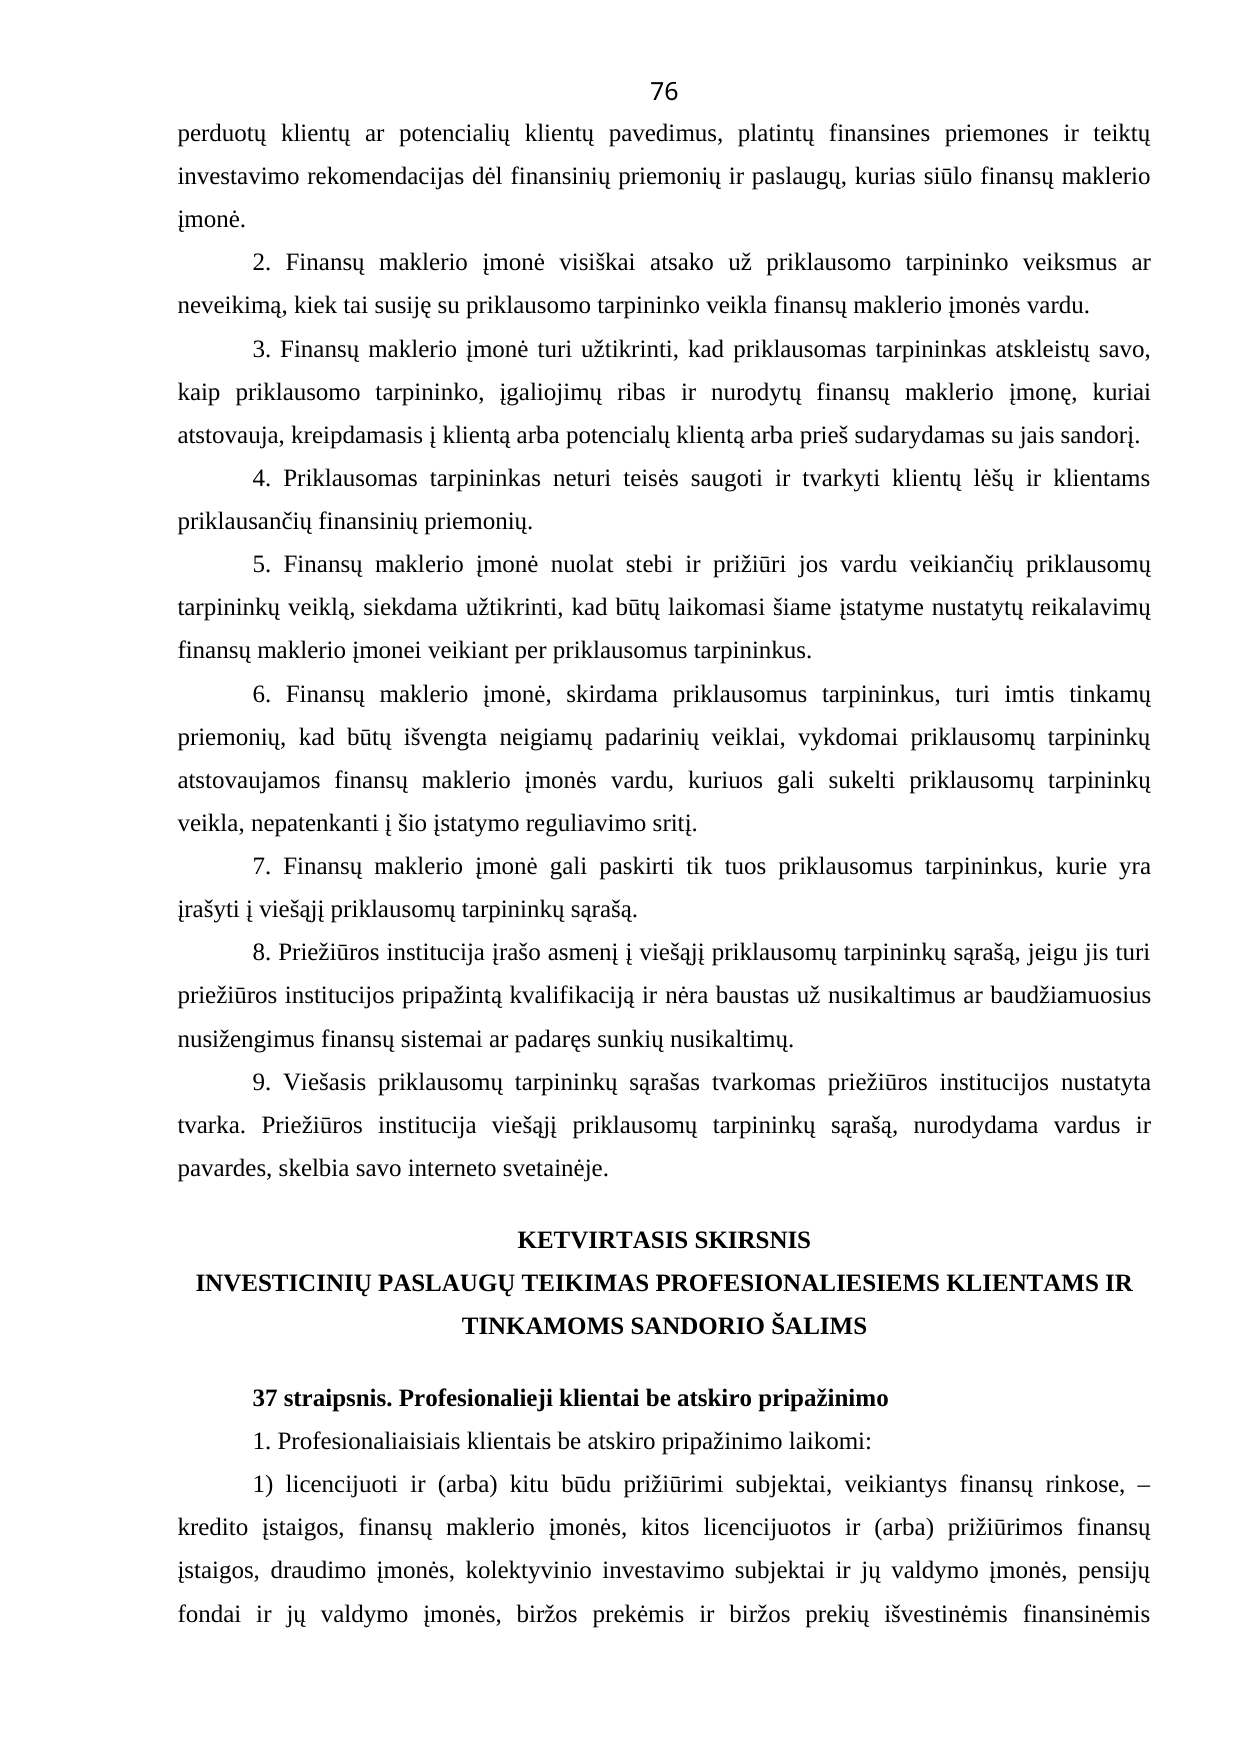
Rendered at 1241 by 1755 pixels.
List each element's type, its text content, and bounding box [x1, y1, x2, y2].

text 1. Profesionaliaisiais klientais be atskiro pripažinimo laikomi: [177, 1426, 1152, 1455]
text 1) licencijuoti ir (arba) kitu būdu prižiūrimi subjektai, veikiantys finansų rinkose, – kredito įstaigos, finansų maklerio įmonės, kitos licencijuotos ir (arba) prižiūrimos finansų įstaigos, draudimo įmonės, kolektyvinio investavimo subjektai ir jų valdymo įmonės, pensijų fondai ir jų valdymo įmonės, biržos prekėmis ir biržos prekių išvestinėmis finansinėmis [177, 1469, 1152, 1627]
text perduotų klientų ar potencialių klientų pavedimus, platintų finansines priemones ir teiktų investavimo rekomendacijas dėl finansinių priemonių ir paslaugų, kurias siūlo finansų maklerio įmonė. [177, 118, 1152, 233]
text 5. Finansų maklerio įmonė nuolat stebi ir prižiūri jos vardu veikiančių priklausomų tarpininkų veiklą, siekdama užtikrinti, kad būtų laikomasi šiame įstatyme nustatytų reikalavimų finansų maklerio įmonei veikiant per priklausomus tarpininkus. [177, 549, 1152, 664]
text 8. Priežiūros institucija įrašo asmenį į viešąjį priklausomų tarpininkų sąrašą, jeigu jis turi priežiūros institucijos pripažintą kvalifikaciją ir nėra baustas už nusikaltimus ar baudžiamuosius nusižengimus finansų sistemai ar padaręs sunkių nusikaltimų. [177, 937, 1152, 1052]
text KETVIRTASIS SKIRSNIS [177, 1225, 1152, 1254]
text 6. Finansų maklerio įmonė, skirdama priklausomus tarpininkus, turi imtis tinkamų priemonių, kad būtų išvengta neigiamų padarinių veiklai, vykdomai priklausomų tarpininkų atstovaujamos finansų maklerio įmonės vardu, kuriuos gali sukelti priklausomų tarpininkų veikla, nepatenkanti į šio įstatymo reguliavimo sritį. [177, 679, 1152, 837]
text 37 straipsnis. Profesionalieji klientai be atskiro pripažinimo [177, 1383, 1152, 1412]
text 2. Finansų maklerio įmonė visiškai atsako už priklausomo tarpininko veiksmus ar neveikimą, kiek tai susiję su priklausomo tarpininko veikla finansų maklerio įmonės vardu. [177, 247, 1152, 319]
text 3. Finansų maklerio įmonė turi užtikrinti, kad priklausomas tarpininkas atskleistų savo, kaip priklausomo tarpininko, įgaliojimų ribas ir nurodytų finansų maklerio įmonę, kuriai atstovauja, kreipdamasis į klientą arba potencialų klientą arba prieš sudarydamas su jais sandorį. [177, 334, 1152, 449]
text 9. Viešasis priklausomų tarpininkų sąrašas tvarkomas priežiūros institucijos nustatyta tvarka. Priežiūros institucija viešąjį priklausomų tarpininkų sąrašą, nurodydama vardus ir pavardes, skelbia savo interneto svetainėje. [177, 1067, 1152, 1182]
text 4. Priklausomas tarpininkas neturi teisės saugoti ir tvarkyti klientų lėšų ir klientams priklausančių finansinių priemonių. [177, 463, 1152, 535]
text INVESTICINIŲ PASLAUGŲ TEIKIMAS PROFESIONALIESIEMS KLIENTAMS IR TINKAMOMS SANDORIO ŠALIMS [177, 1268, 1152, 1340]
text 7. Finansų maklerio įmonė gali paskirti tik tuos priklausomus tarpininkus, kurie yra įrašyti į viešąjį priklausomų tarpininkų sąrašą. [177, 851, 1152, 923]
